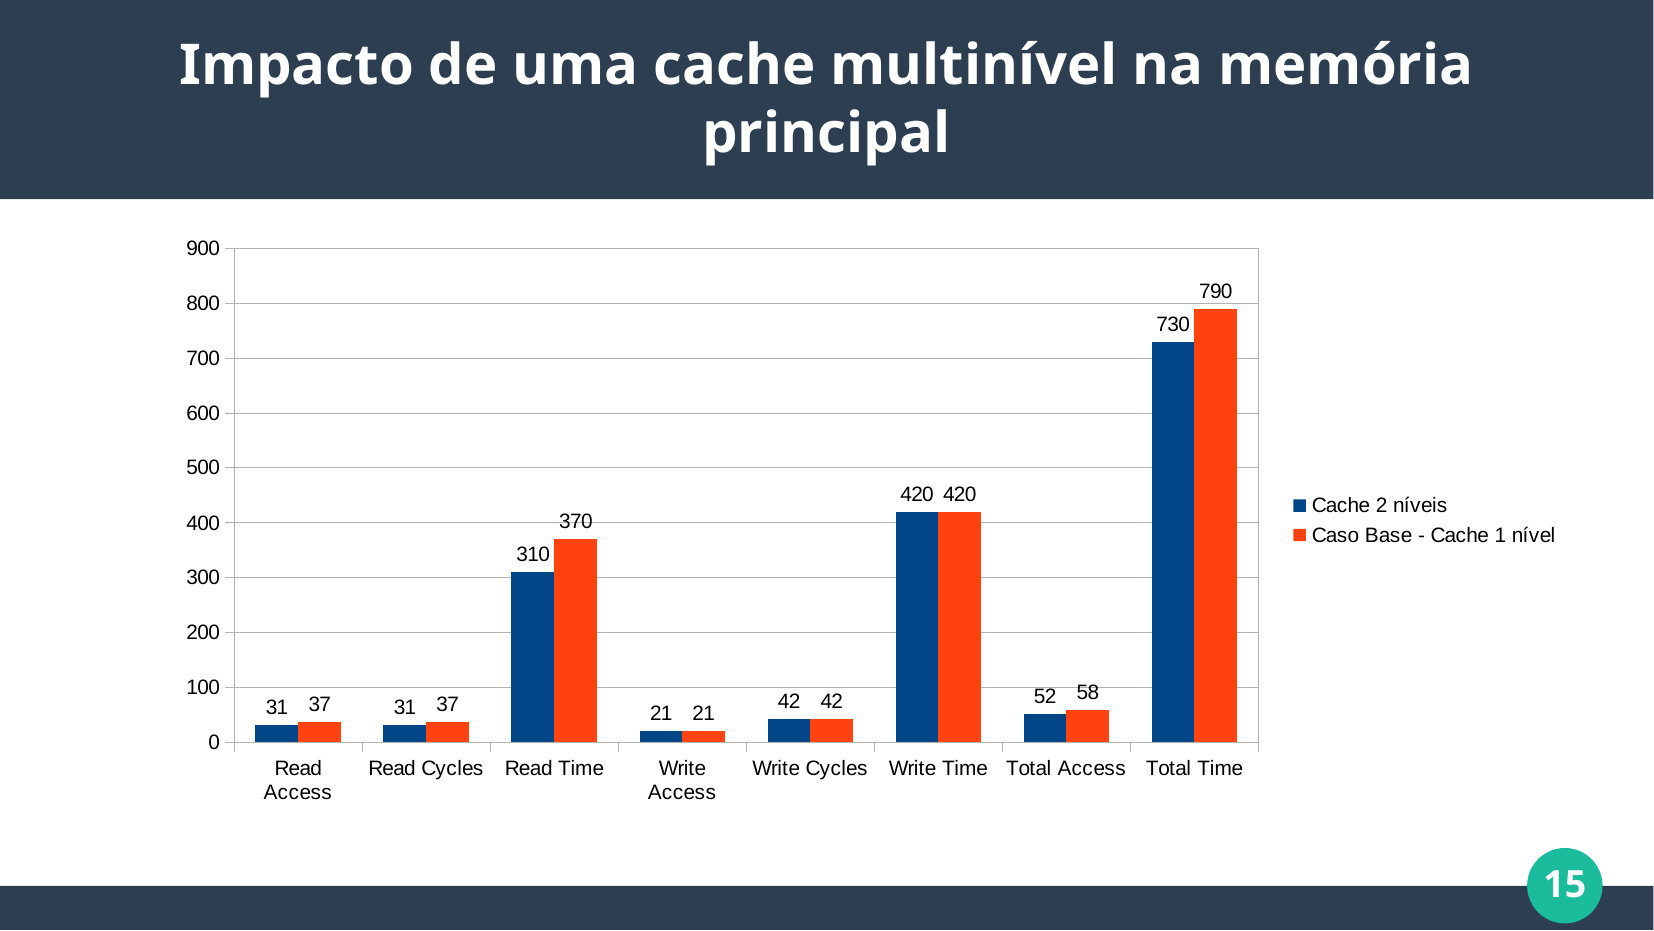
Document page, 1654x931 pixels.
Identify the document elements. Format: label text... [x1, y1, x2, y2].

chart [158, 225, 1575, 816]
title Impacto de uma cache multinível na memória principal [59, 37, 1595, 155]
